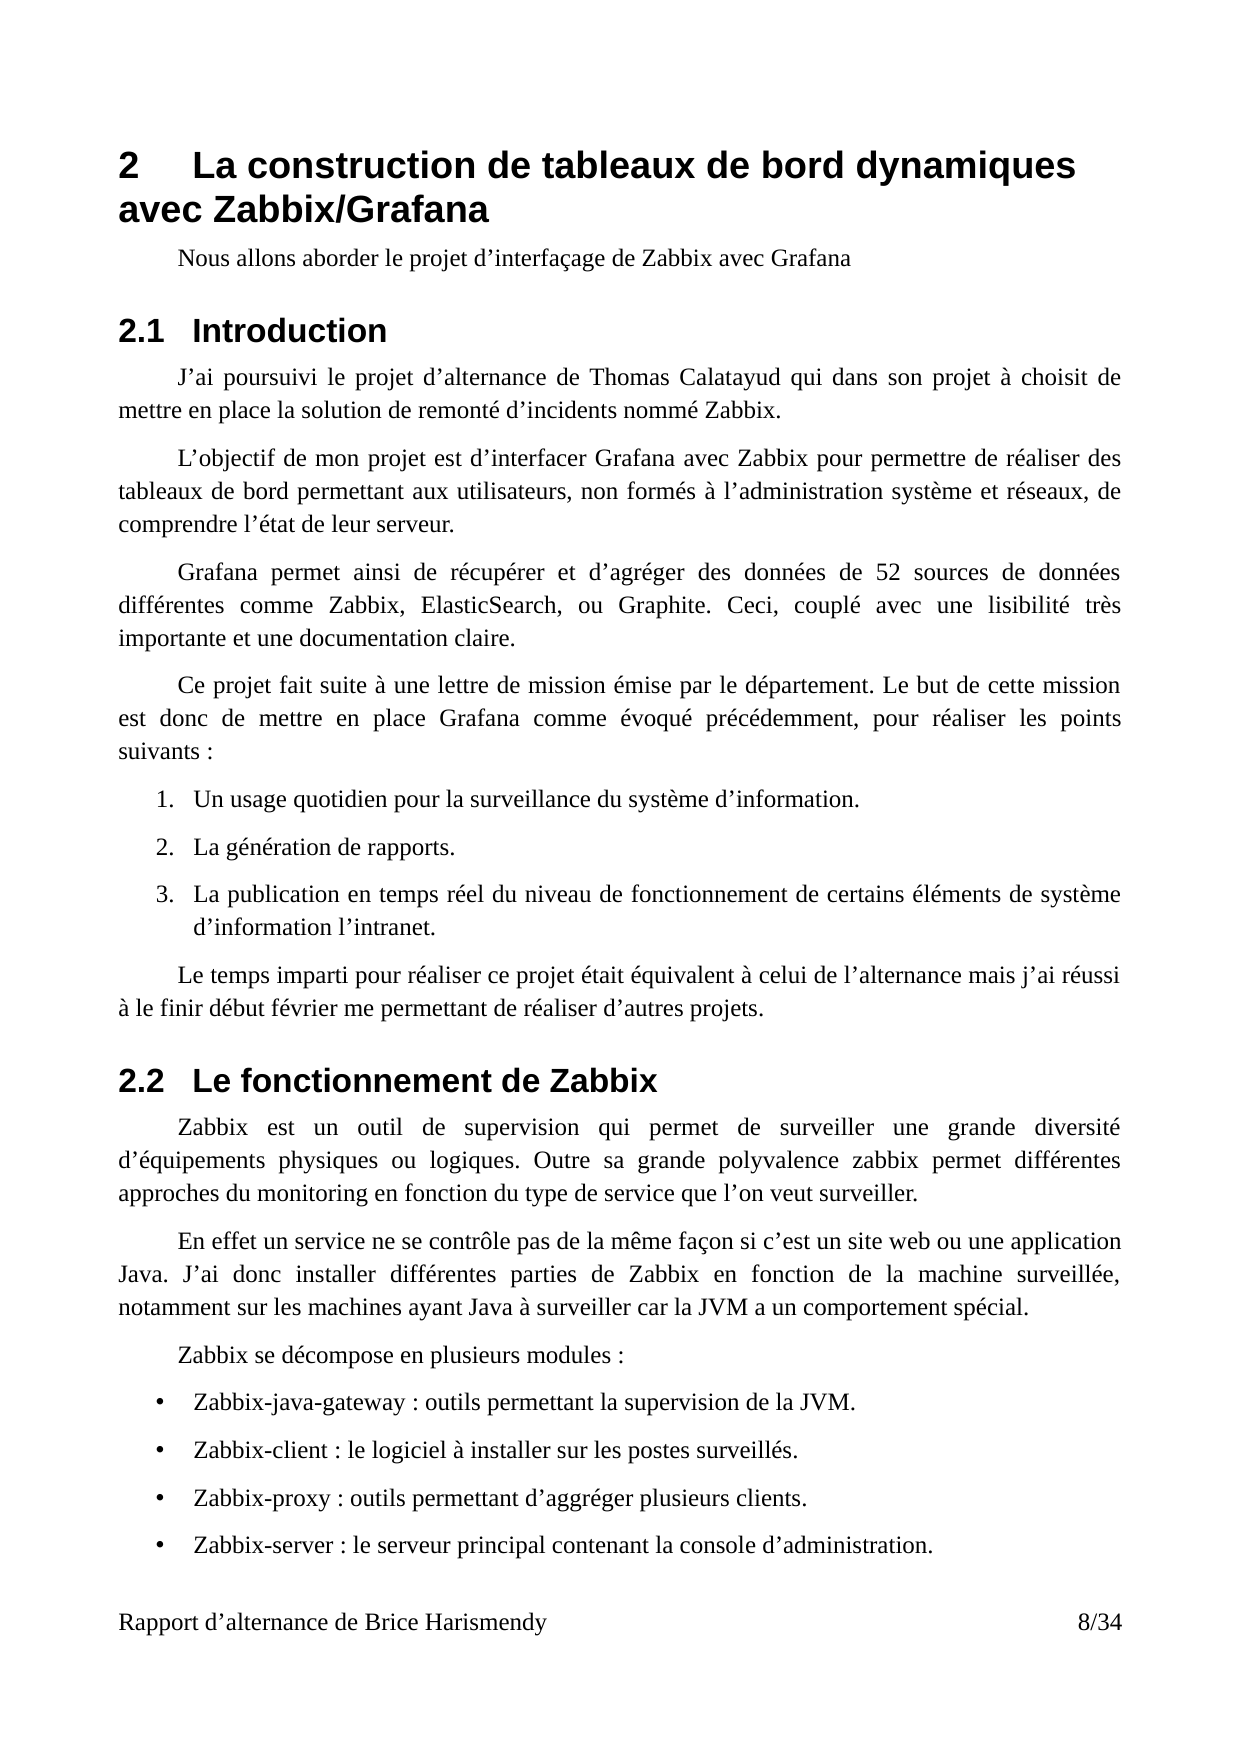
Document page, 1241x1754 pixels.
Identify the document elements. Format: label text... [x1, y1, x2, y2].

text Ce projet fait suite à une lettre de mission émise par le département. Le but de cette mission est donc de mettre en place Grafana comme évoqué précédemment, pour réaliser les points suivants : [118, 670, 1122, 765]
text En effet un service ne se contrôle pas de la même façon si c’est un site web ou une application Java. J’ai donc installer différentes parties de Zabbix en fonction de la machine surveillée, notamment sur les machines ayant Java à surveiller car la JVM a un comportement spécial. [118, 1226, 1122, 1321]
list Zabbix-client : le logiciel à installer sur les postes surveillés. [156, 1435, 1122, 1464]
list La publication en temps réel du niveau de fonctionnement de certains éléments de système d’information l’intranet. [156, 879, 1122, 941]
text Zabbix se décompose en plusieurs modules : [118, 1340, 1122, 1368]
subtitle Le fonctionnement de Zabbix [118, 1061, 1122, 1100]
list Un usage quotidien pour la surveillance du système d’information. [156, 784, 1122, 813]
list La génération de rapports. [156, 832, 1122, 860]
text Nous allons aborder le projet d’interfaçage de Zabbix avec Grafana [118, 243, 1122, 272]
text J’ai poursuivi le projet d’alternance de Thomas Calatayud qui dans son projet à choisit de mettre en place la solution de remonté d’incidents nommé Zabbix. [118, 362, 1122, 424]
subtitle La construction de tableaux de bord dynamiques avec Zabbix/Grafana [118, 143, 1122, 230]
text L’objectif de mon projet est d’interfacer Grafana avec Zabbix pour permettre de réaliser des tableaux de bord permettant aux utilisateurs, non formés à l’administration système et réseaux, de comprendre l’état de leur serveur. [118, 443, 1122, 538]
list Zabbix-proxy : outils permettant d’aggréger plusieurs clients. [156, 1483, 1122, 1511]
text Zabbix est un outil de supervision qui permet de surveiller une grande diversité d’équipements physiques ou logiques. Outre sa grande polyvalence zabbix permet différentes approches du monitoring en fonction du type de service que l’on veut surveiller. [118, 1112, 1122, 1207]
text Grafana permet ainsi de récupérer et d’agréger des données de 52 sources de données différentes comme Zabbix, ElasticSearch, ou Graphite. Ceci, couplé avec une lisibilité très importante et une documentation claire. [118, 557, 1122, 652]
subtitle Introduction [118, 311, 1122, 350]
text Le temps imparti pour réaliser ce projet était équivalent à celui de l’alternance mais j’ai réussi à le finir début février me permettant de réaliser d’autres projets. [118, 960, 1122, 1022]
list Zabbix-server : le serveur principal contenant la console d’administration. [156, 1530, 1122, 1559]
list Zabbix-java-gateway : outils permettant la supervision de la JVM. [156, 1387, 1122, 1416]
